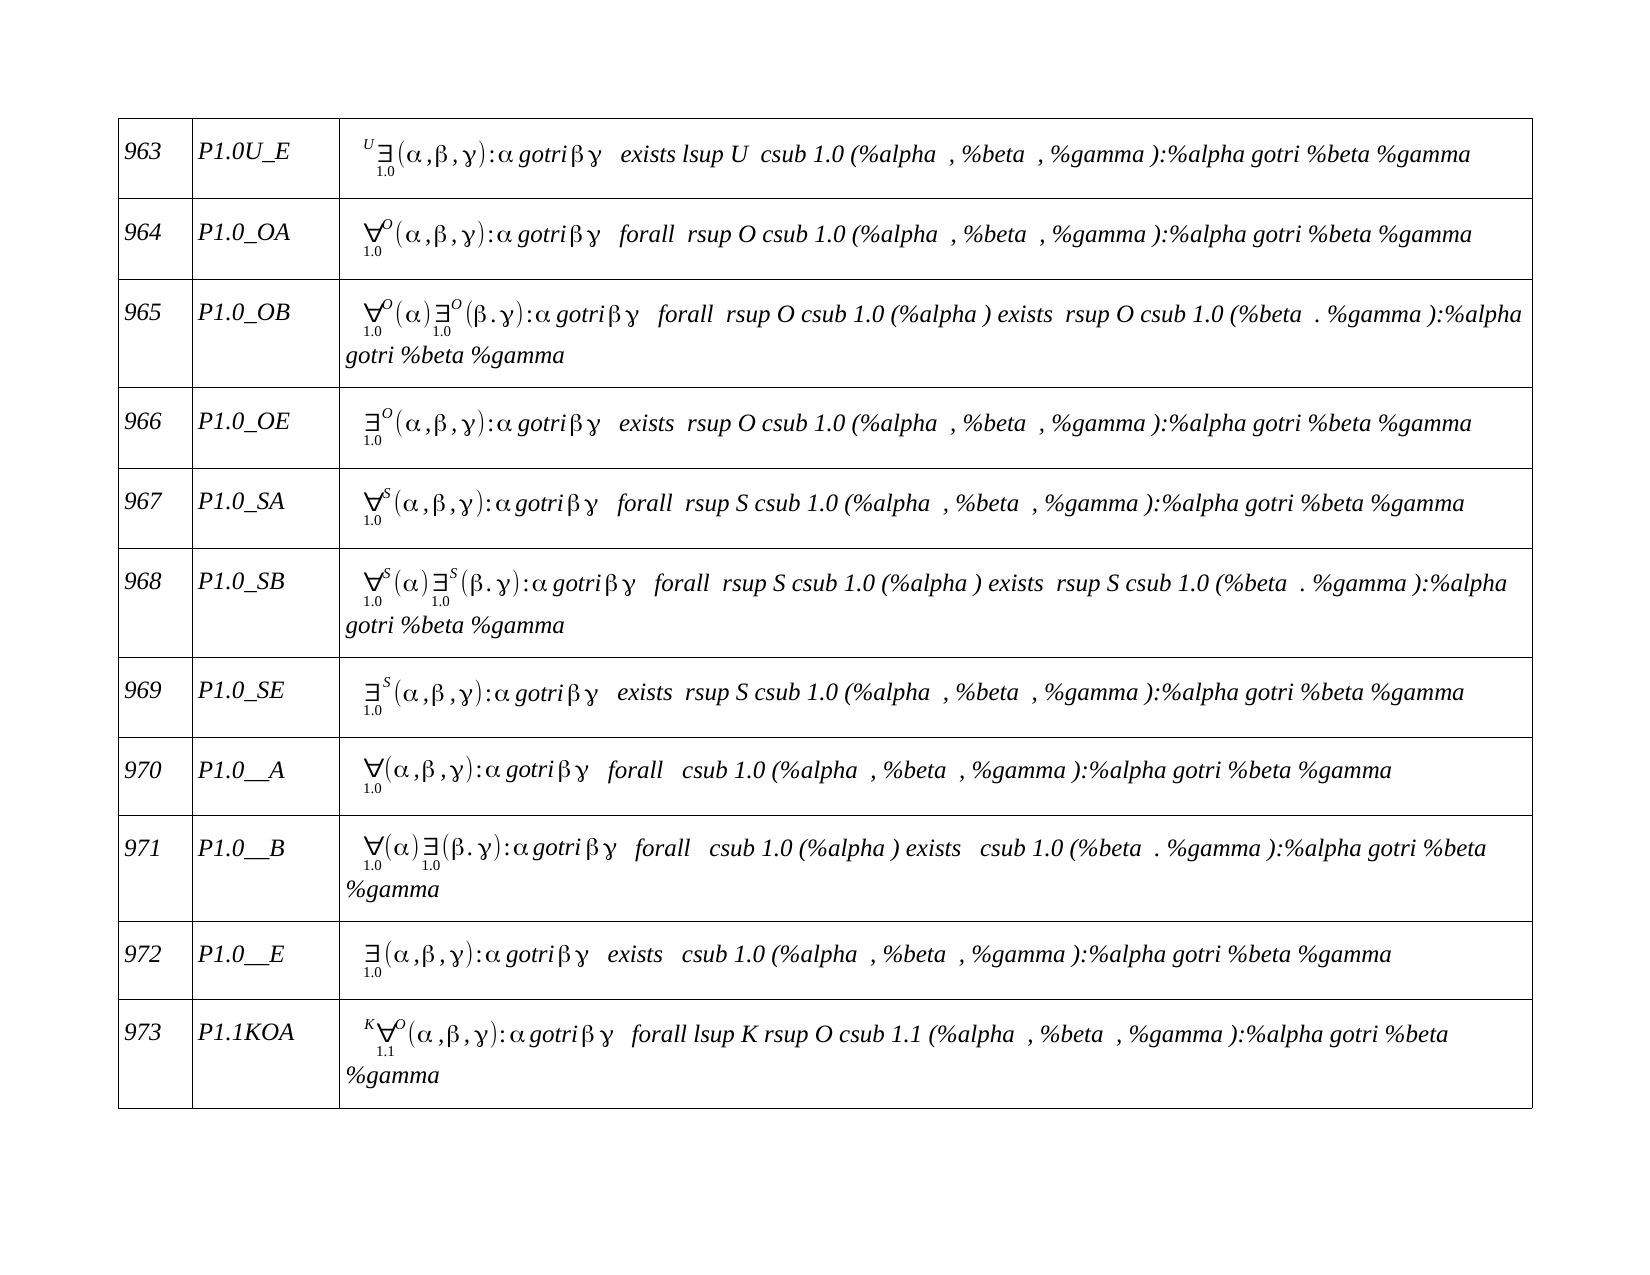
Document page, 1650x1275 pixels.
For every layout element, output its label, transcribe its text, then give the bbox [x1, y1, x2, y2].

table_cell exists csub 1.0 (%alpha , %beta , %gamma ):%alpha gotri %beta %gamma [340, 922, 1532, 999]
table_cell forall csub 1.0 (%alpha ) exists csub 1.0 (%beta . %gamma ):%alpha gotri %beta %gamma [340, 816, 1532, 921]
table_cell P1.0__E [193, 922, 339, 999]
table_cell P1.0_OA [193, 199, 339, 278]
table_cell 967 [119, 469, 192, 548]
table_cell P1.0_SE [193, 658, 339, 737]
table_cell P1.0__A [193, 738, 339, 814]
table_cell 966 [119, 388, 192, 468]
table_cell 969 [119, 658, 192, 737]
table_cell exists rsup S csub 1.0 (%alpha , %beta , %gamma ):%alpha gotri %beta %gamma [340, 658, 1532, 737]
table_cell forall csub 1.0 (%alpha , %beta , %gamma ):%alpha gotri %beta %gamma [340, 738, 1532, 814]
table_cell forall rsup S csub 1.0 (%alpha , %beta , %gamma ):%alpha gotri %beta %gamma [340, 469, 1532, 548]
table_cell P1.0_SB [193, 549, 339, 657]
table_cell 973 [119, 1000, 192, 1107]
table_cell forall rsup O csub 1.0 (%alpha ) exists rsup O csub 1.0 (%beta . %gamma ):%alpha gotri %beta %gamma [340, 280, 1532, 387]
table_cell P1.0_OE [193, 388, 339, 468]
table_cell P1.1KOA [193, 1000, 339, 1107]
table_cell 965 [119, 280, 192, 387]
table_cell forall rsup S csub 1.0 (%alpha ) exists rsup S csub 1.0 (%beta . %gamma ):%alpha gotri %beta %gamma [340, 549, 1532, 657]
table_cell 972 [119, 922, 192, 999]
table_cell P1.0U_E [193, 119, 339, 198]
table_cell P1.0__B [193, 816, 339, 921]
table_cell 968 [119, 549, 192, 657]
table_cell forall lsup K rsup O csub 1.1 (%alpha , %beta , %gamma ):%alpha gotri %beta %gamma [340, 1000, 1532, 1107]
table_cell P1.0_SA [193, 469, 339, 548]
table_cell P1.0_OB [193, 280, 339, 387]
table_cell 963 [119, 119, 192, 198]
table_cell forall rsup O csub 1.0 (%alpha , %beta , %gamma ):%alpha gotri %beta %gamma [340, 199, 1532, 278]
table_cell 970 [119, 738, 192, 814]
table_cell 964 [119, 199, 192, 278]
table_cell exists lsup U csub 1.0 (%alpha , %beta , %gamma ):%alpha gotri %beta %gamma [340, 119, 1532, 198]
table_cell 971 [119, 816, 192, 921]
table_cell exists rsup O csub 1.0 (%alpha , %beta , %gamma ):%alpha gotri %beta %gamma [340, 388, 1532, 468]
